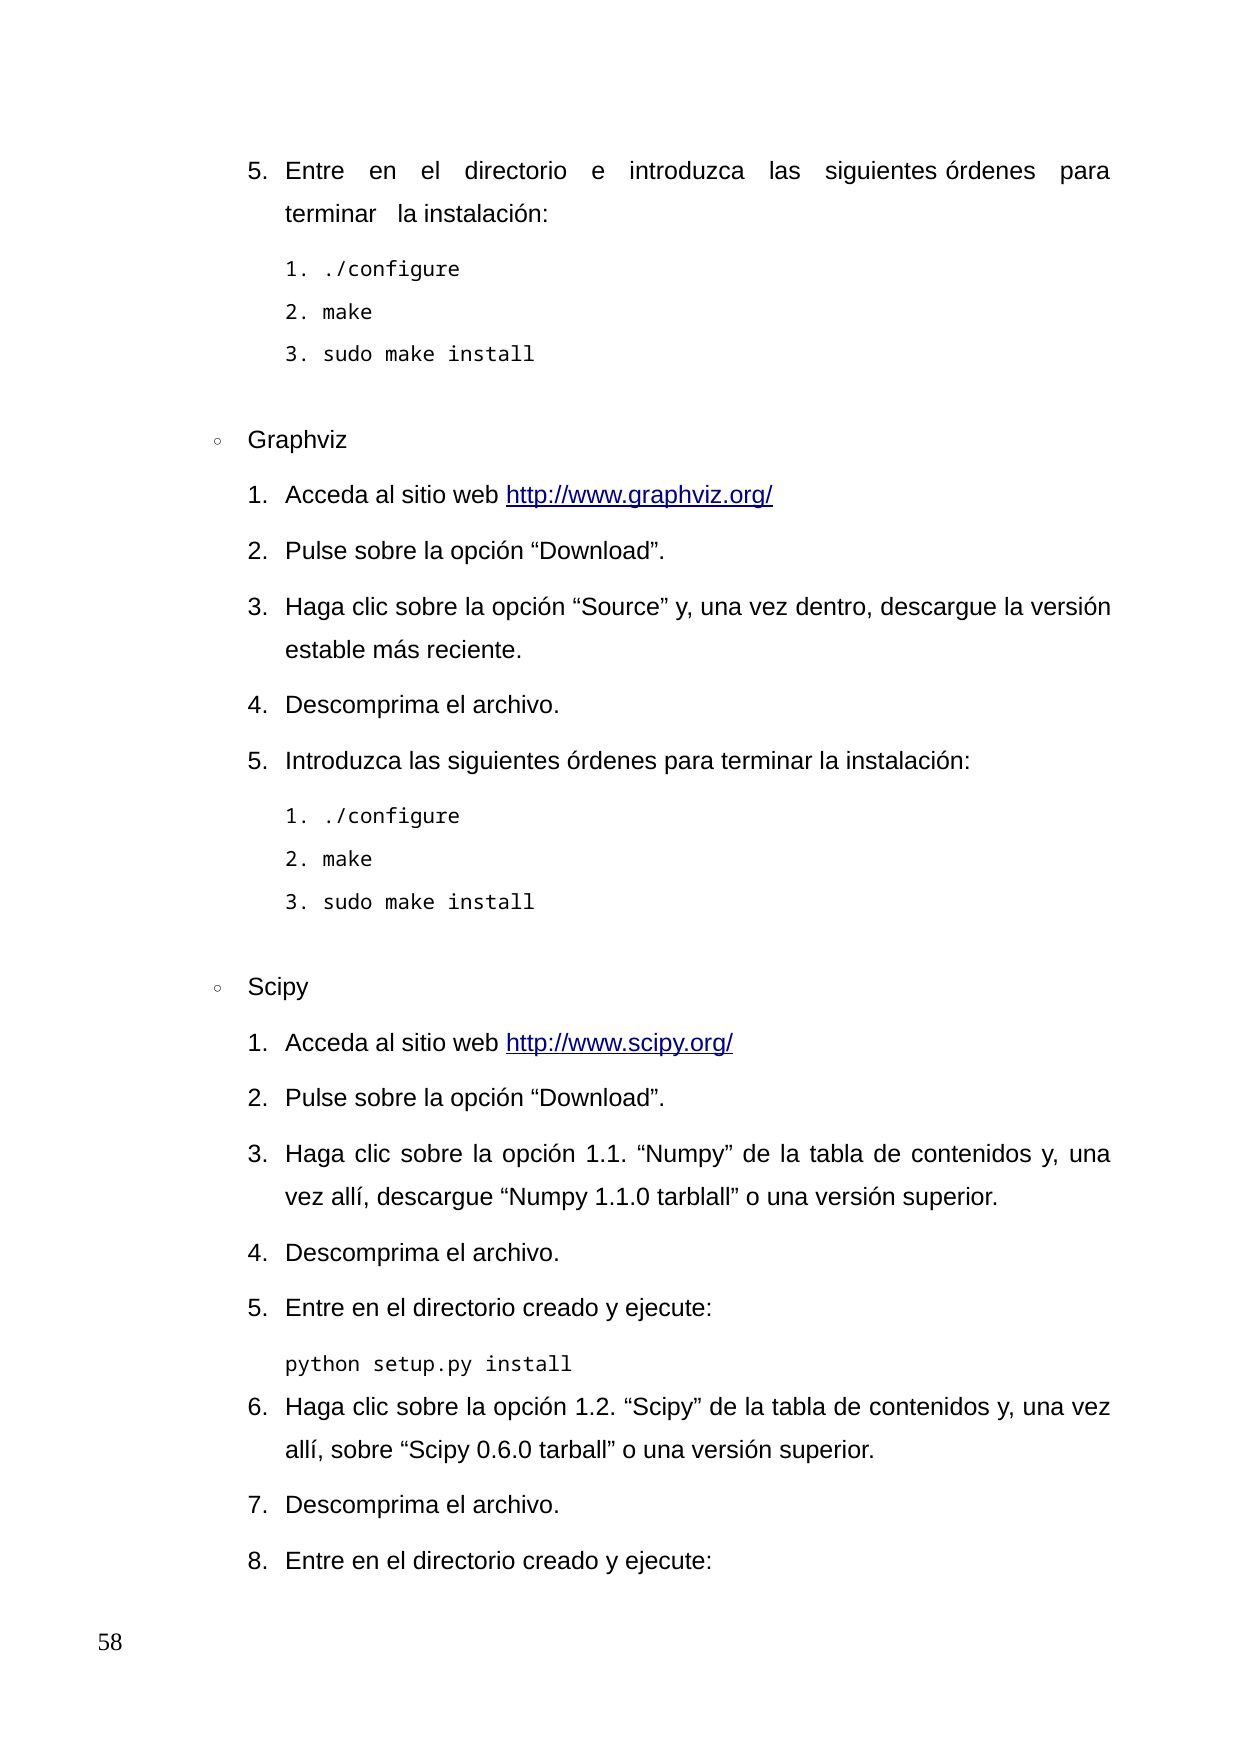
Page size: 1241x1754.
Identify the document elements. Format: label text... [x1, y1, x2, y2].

list Haga clic sobre la opción “Source” y, una vez dentro, descargue la versión estable más reciente. [247, 592, 1113, 663]
list Introduzca las siguientes órdenes para terminar la instalación: [247, 746, 1113, 775]
list Haga clic sobre la opción 1.1. “Numpy” de la tabla de contenidos y, una vez allí, descargue “Numpy 1.1.0 tarblall” o una versión superior. [247, 1139, 1113, 1211]
list sudo make install [285, 887, 1113, 915]
list Graphviz [210, 425, 1113, 453]
list Acceda al sitio web http://www.graphviz.org/ [247, 480, 1113, 509]
list Pulse sobre la opción “Download”. [247, 536, 1113, 565]
list Acceda al sitio web http://www.scipy.org/ [247, 1028, 1113, 1056]
list make [285, 297, 1113, 325]
list ./configure [285, 802, 1113, 830]
list sudo make install [285, 339, 1113, 368]
list ./configure [285, 254, 1113, 283]
list Scipy [210, 972, 1113, 1001]
list Descomprima el archivo. [247, 690, 1113, 719]
list Descomprima el archivo. [247, 1238, 1113, 1266]
list Entre en el directorio creado y ejecute: [247, 1293, 1113, 1322]
list make [285, 844, 1113, 873]
list Entre en el directorio e introduzca las siguientes órdenes para terminar la instalación: [247, 156, 1113, 227]
list python setup.py install [247, 1349, 1113, 1377]
list Haga clic sobre la opción 1.2. “Scipy” de la tabla de contenidos y, una vez allí, sobre “Scipy 0.6.0 tarball” o una versión superior. [247, 1392, 1113, 1463]
list Entre en el directorio creado y ejecute: [247, 1546, 1113, 1575]
list Descomprima el archivo. [247, 1490, 1113, 1519]
list Pulse sobre la opción “Download”. [247, 1083, 1113, 1112]
